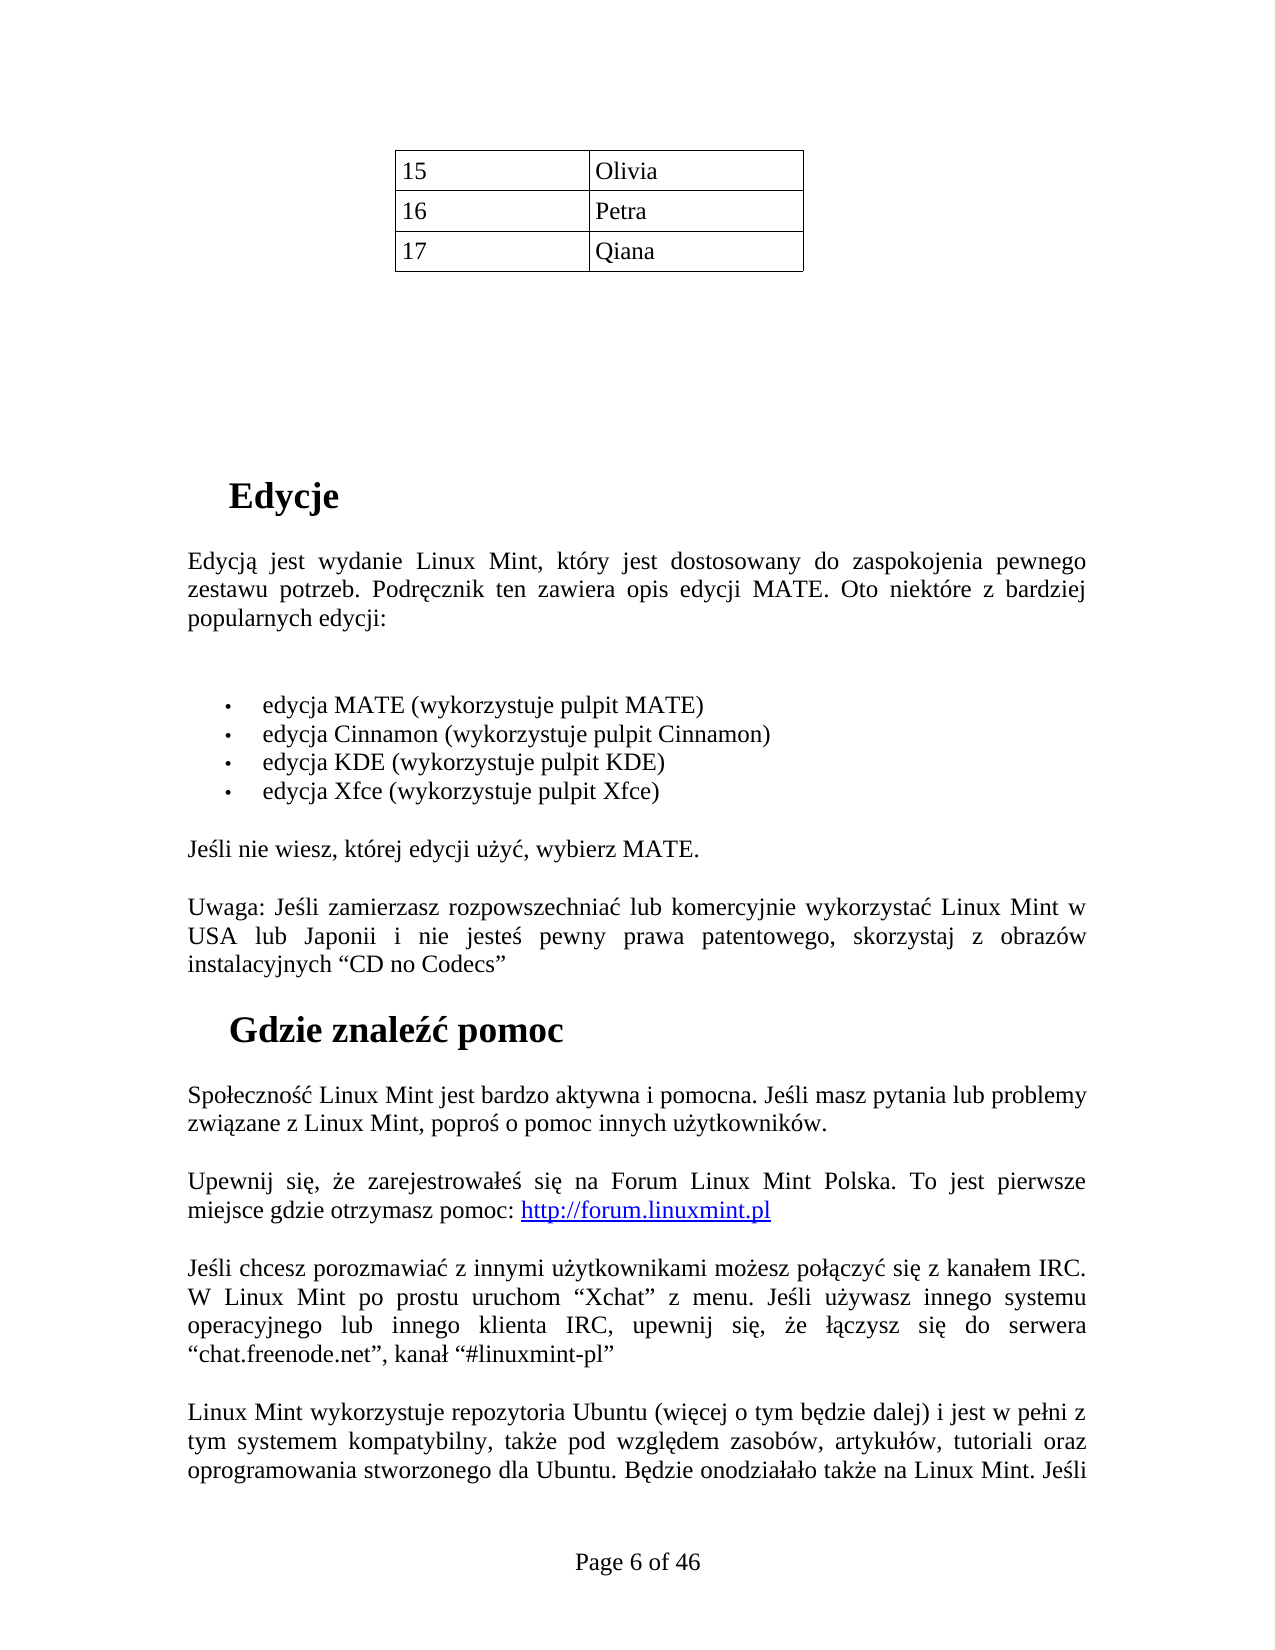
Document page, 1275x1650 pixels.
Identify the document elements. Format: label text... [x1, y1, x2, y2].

text Jeśli chcesz porozmawiać z innymi użytkownikami możesz połączyć się z kanałem IRC. W Linux Mint po prostu uruchom “Xchat” z menu. Jeśli używasz innego systemu operacyjnego lub innego klienta IRC, upewnij się, że łączysz się do serwera “chat.freenode.net”, kanał “#linuxmint-pl” [187, 1253, 1087, 1368]
text Upewnij się, że zarejestrowałeś się na Forum Linux Mint Polska. To jest pierwsze miejsce gdzie otrzymasz pomoc: http://forum.linuxmint.pl [187, 1166, 1087, 1224]
table_cell 15 [396, 151, 589, 190]
text Edycją jest wydanie Linux Mint, który jest dostosowany do zaspokojenia pewnego zestawu potrzeb. Podręcznik ten zawiera opis edycji MATE. Oto niektóre z bardziej popularnych edycji: [187, 546, 1087, 632]
text Linux Mint wykorzystuje repozytoria Ubuntu (więcej o tym będzie dalej) i jest w pełni z tym systemem kompatybilny, także pod względem zasobów, artykułów, tutoriali oraz oprogramowania stworzonego dla Ubuntu. Będzie onodziałało także na Linux Mint. Jeśli [187, 1397, 1087, 1483]
table_cell 16 [396, 191, 589, 231]
subtitle Gdzie znaleźć pomoc [187, 1007, 1087, 1051]
table_cell Olivia [590, 151, 803, 190]
list edycja Xfce (wykorzystuje pulpit Xfce) [225, 776, 1087, 805]
list edycja MATE (wykorzystuje pulpit MATE) [225, 690, 1087, 719]
text Jeśli nie wiesz, której edycji użyć, wybierz MATE. [187, 834, 1087, 863]
subtitle Edycje [187, 473, 1087, 517]
text Uwaga: Jeśli zamierzasz rozpowszechniać lub komercyjnie wykorzystać Linux Mint w USA lub Japonii i nie jesteś pewny prawa patentowego, skorzystaj z obrazów instalacyjnych “CD no Codecs” [187, 892, 1087, 978]
table_cell Petra [590, 191, 803, 231]
table_cell 17 [396, 232, 589, 271]
list edycja Cinnamon (wykorzystuje pulpit Cinnamon) [225, 719, 1087, 747]
table_cell Qiana [590, 232, 803, 271]
text Społeczność Linux Mint jest bardzo aktywna i pomocna. Jeśli masz pytania lub problemy związane z Linux Mint, poproś o pomoc innych użytkowników. [187, 1080, 1087, 1137]
